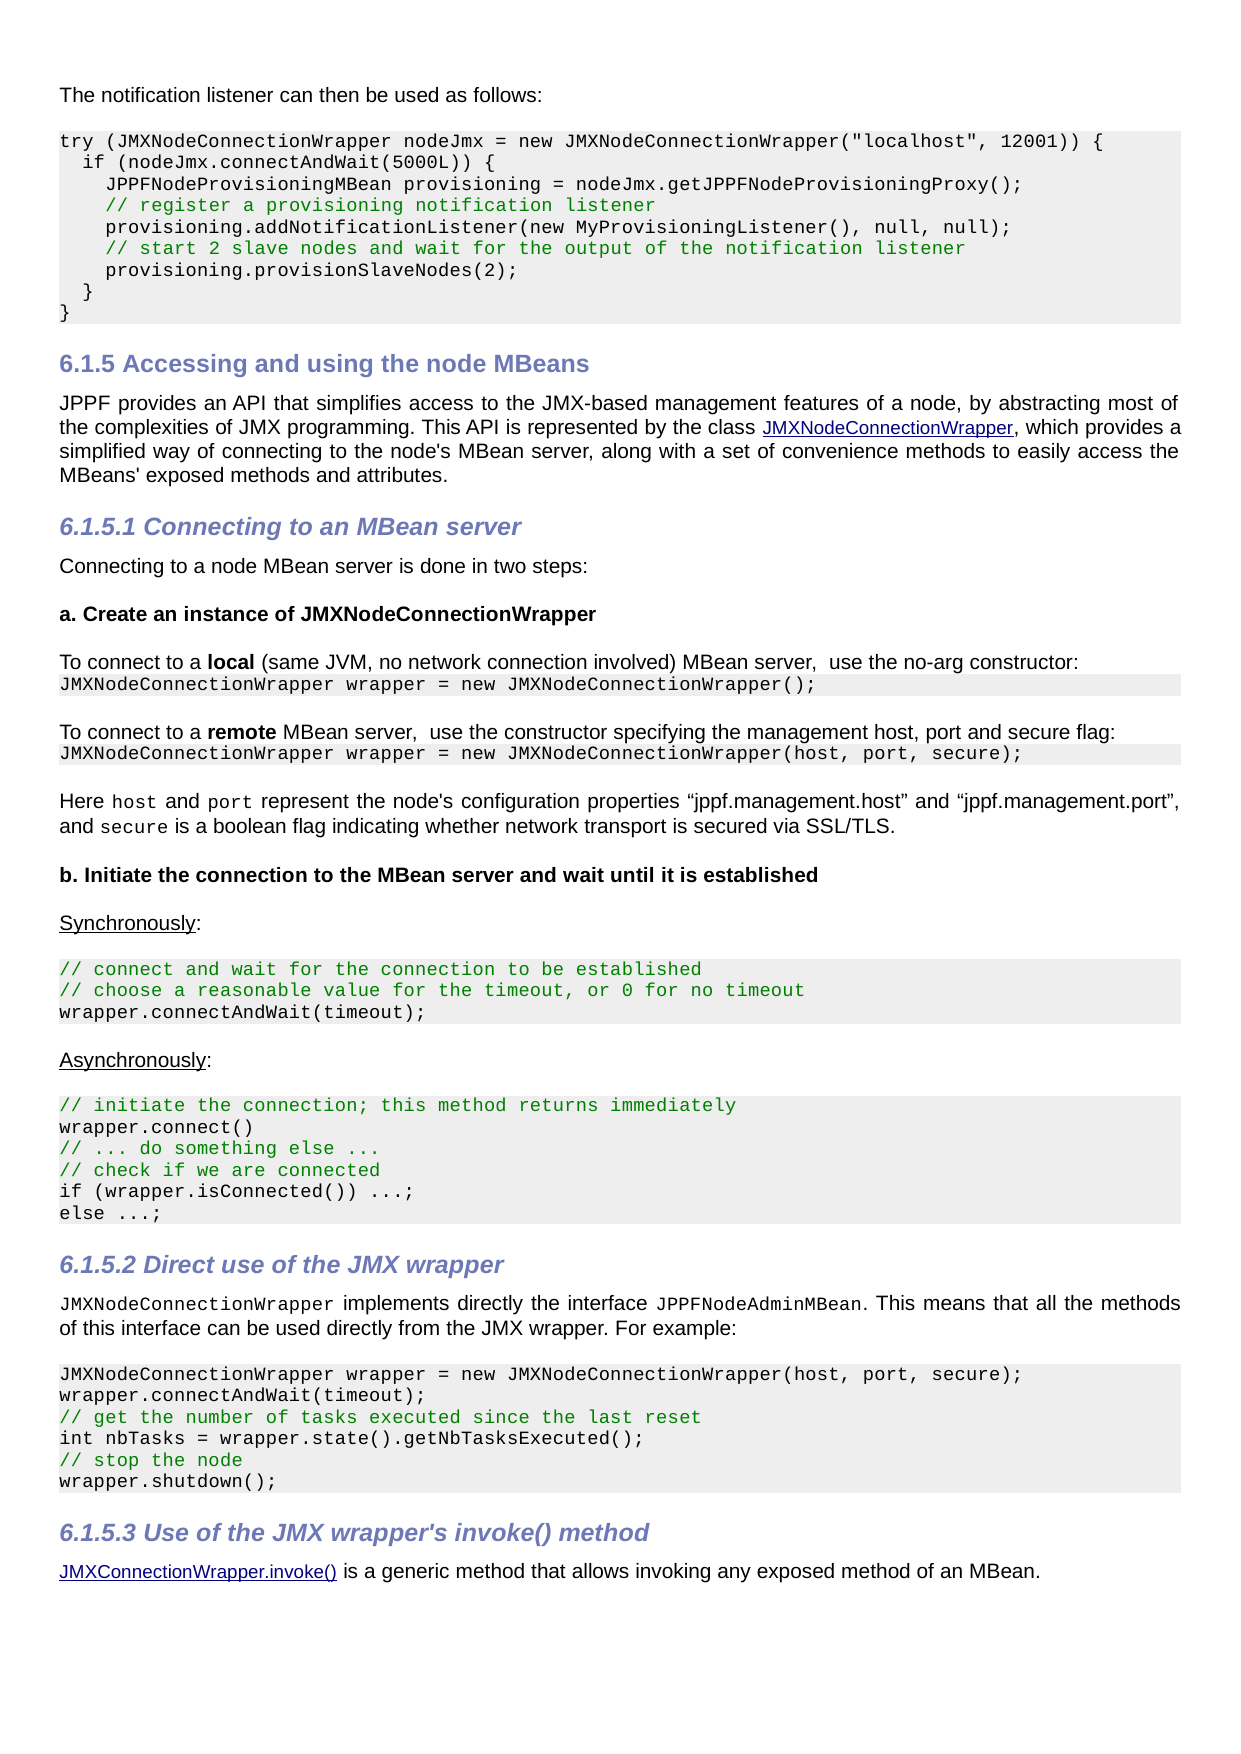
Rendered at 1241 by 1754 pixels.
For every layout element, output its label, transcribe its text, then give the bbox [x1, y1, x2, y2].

text a. Create an instance of JMXNodeConnectionWrapper [59, 602, 1181, 626]
text JMXConnectionWrapper.invoke() is a generic method that allows invoking any exposed method of an MBean. [59, 1559, 1181, 1583]
text Here host and port represent the node's configuration properties “jppf.management.host” and “jppf.management.port”, and secure is a boolean flag indicating whether network transport is secured via SSL/TLS. [59, 789, 1181, 839]
text JMXNodeConnectionWrapper wrapper = new JMXNodeConnectionWrapper(); [59, 674, 1181, 696]
subtitle Direct use of the JMX wrapper [59, 1249, 1181, 1279]
text JMXNodeConnectionWrapper wrapper = new JMXNodeConnectionWrapper(host, port, secure); [59, 1364, 1181, 1386]
subtitle Use of the JMX wrapper's invoke() method [59, 1518, 1181, 1547]
text provisioning.provisionSlaveNodes(2); [59, 260, 1181, 281]
text JMXNodeConnectionWrapper wrapper = new JMXNodeConnectionWrapper(host, port, secure); [59, 744, 1181, 765]
text wrapper.shutdown(); [59, 1471, 1181, 1493]
subtitle Accessing and using the node MBeans [59, 349, 1181, 378]
text Synchronously: [59, 911, 1181, 935]
text b. Initiate the connection to the MBean server and wait until it is established [59, 863, 1181, 887]
text // start 2 slave nodes and wait for the output of the notification listener [59, 238, 1181, 260]
text // initiate the connection; this method returns immediately [59, 1096, 1181, 1117]
text // stop the node [59, 1450, 1181, 1471]
text } [59, 303, 1181, 324]
subtitle Connecting to an MBean server [59, 512, 1181, 541]
text To connect to a local (same JVM, no network connection involved) MBean server, use the no-arg constructor: [59, 650, 1181, 674]
text wrapper.connectAndWait(timeout); [59, 1002, 1181, 1024]
text JPPFNodeProvisioningMBean provisioning = nodeJmx.getJPPFNodeProvisioningProxy(); [59, 174, 1181, 196]
text provisioning.addNotificationListener(new MyProvisioningListener(), null, null); [59, 217, 1181, 238]
text Asynchronously: [59, 1048, 1181, 1072]
text Connecting to a node MBean server is done in two steps: [59, 554, 1181, 578]
text } [59, 281, 1181, 303]
text if (wrapper.isConnected()) ...; [59, 1182, 1181, 1203]
text int nbTasks = wrapper.state().getNbTasksExecuted(); [59, 1428, 1181, 1450]
text JMXNodeConnectionWrapper implements directly the interface JPPFNodeAdminMBean. This means that all the methods of this interface can be used directly from the JMX wrapper. For example: [59, 1291, 1181, 1340]
text // choose a reasonable value for the timeout, or 0 for no timeout [59, 981, 1181, 1002]
text wrapper.connectAndWait(timeout); [59, 1386, 1181, 1407]
text // check if we are connected [59, 1160, 1181, 1182]
text To connect to a remote MBean server, use the constructor specifying the management host, port and secure flag: [59, 719, 1181, 744]
text // register a provisioning notification listener [59, 196, 1181, 217]
text // ... do something else ... [59, 1139, 1181, 1160]
text wrapper.connect() [59, 1117, 1181, 1139]
text if (nodeJmx.connectAndWait(5000L)) { [59, 153, 1181, 174]
text JPPF provides an API that simplifies access to the JMX-based management features of a node, by abstracting most of the complexities of JMX programming. This API is represented by the class JMXNodeConnectionWrapper, which provides a simplified way of connecting to the node's MBean server, along with a set of convenience methods to easily access the MBeans' exposed methods and attributes. [59, 391, 1181, 487]
text // connect and wait for the connection to be established [59, 959, 1181, 981]
text else ...; [59, 1203, 1181, 1224]
text try (JMXNodeConnectionWrapper nodeJmx = new JMXNodeConnectionWrapper("localhost", 12001)) { [59, 131, 1181, 153]
text The notification listener can then be used as follows: [59, 83, 1181, 107]
text // get the number of tasks executed since the last reset [59, 1407, 1181, 1428]
